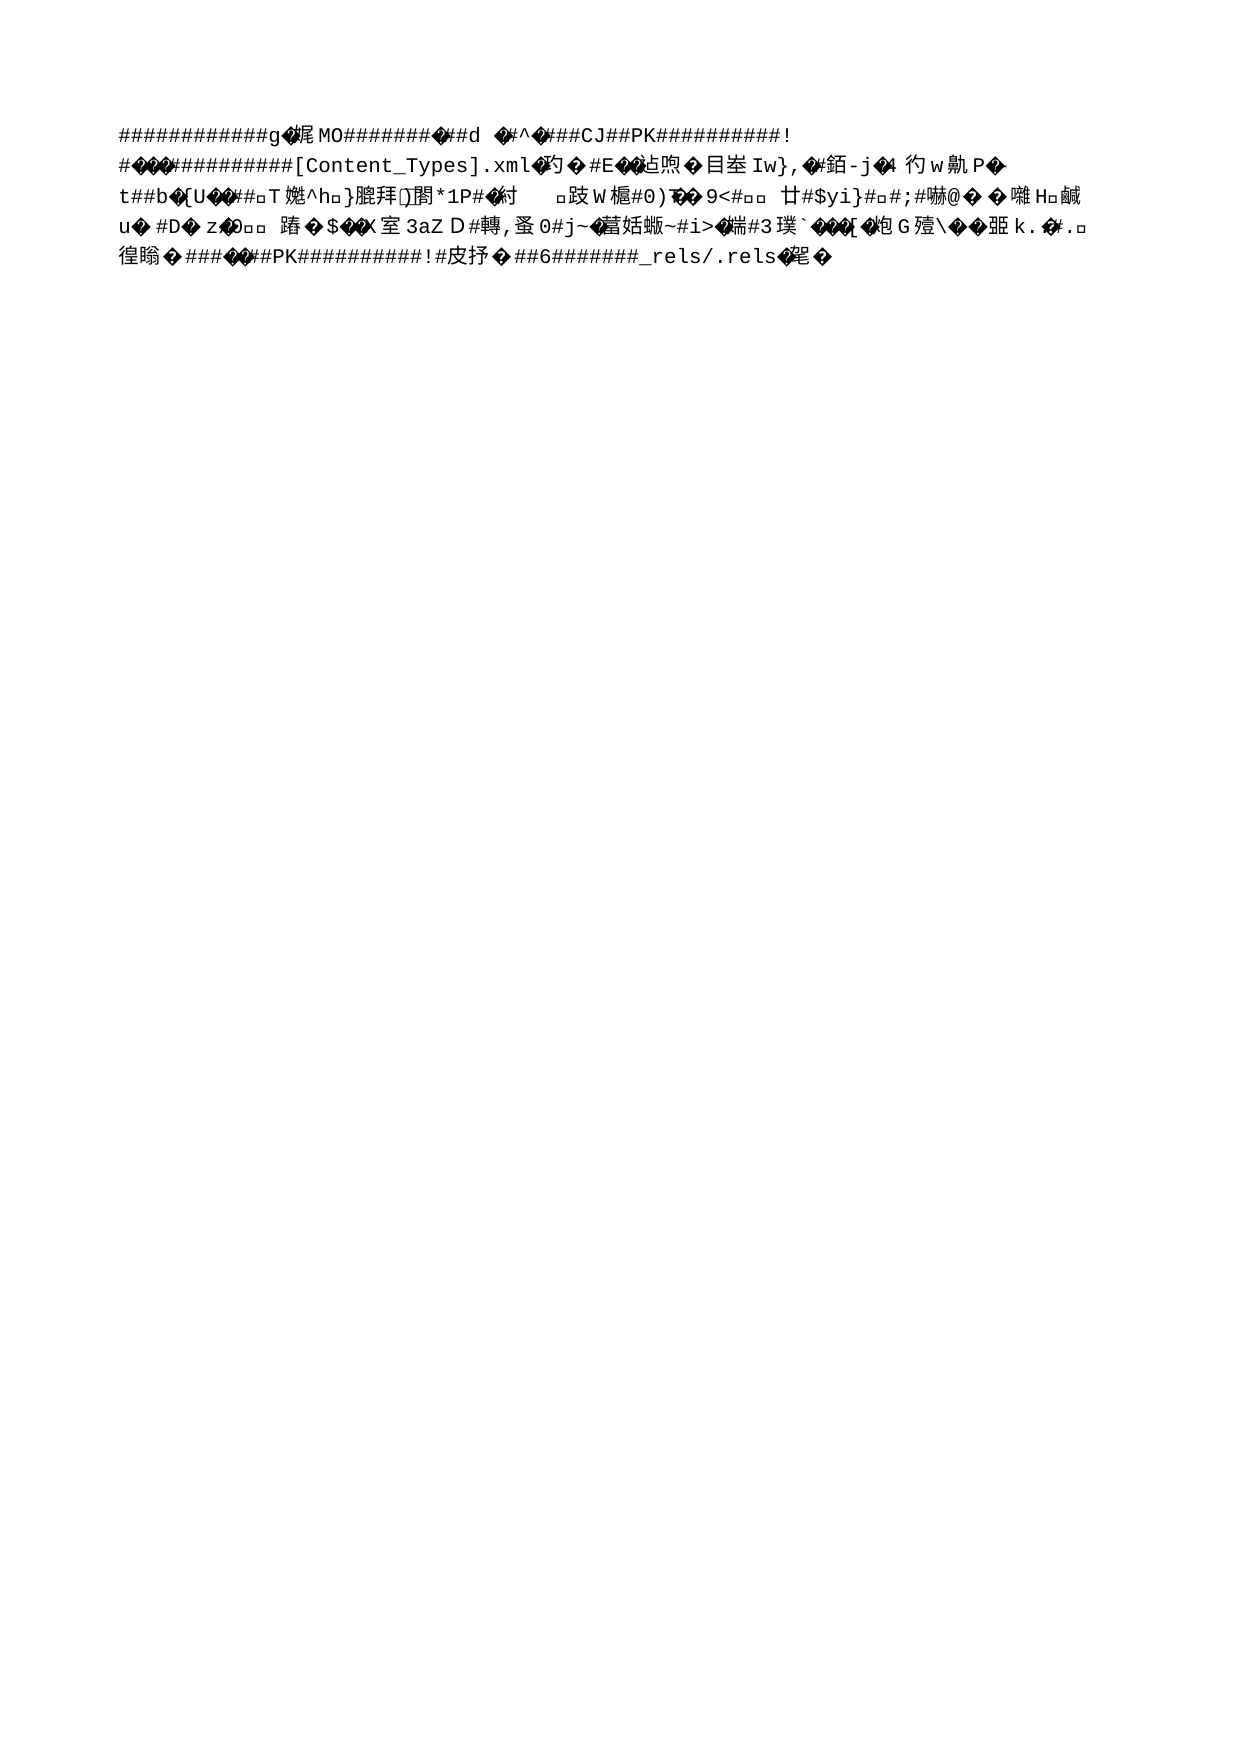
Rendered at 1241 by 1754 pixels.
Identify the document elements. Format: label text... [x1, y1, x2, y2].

text ############g�娓MO#######�##d �#^�###CJ##PK##########!#���##########[Content_Types].xml�玓�#E��迠喣�目峚Iw},�#銆-j�4 彴w鼽P�-t##b�{U��##T嬔^h}膍拜)閤*1P#�紂 跂W槴#0)T�9<#�廿#$yi}##;#嚇@��囃H鹹u�#D�z/0�蹖�$��X室3aZＤ#轉,蚤0#j~�葍姡蝂~#i>�媏#3璞`���[�炮G殪\��臦k.�.#.徨瞈�###��##PK##########!#皮抒�##6#######_rels/.rels�毠� [118, 118, 1122, 270]
